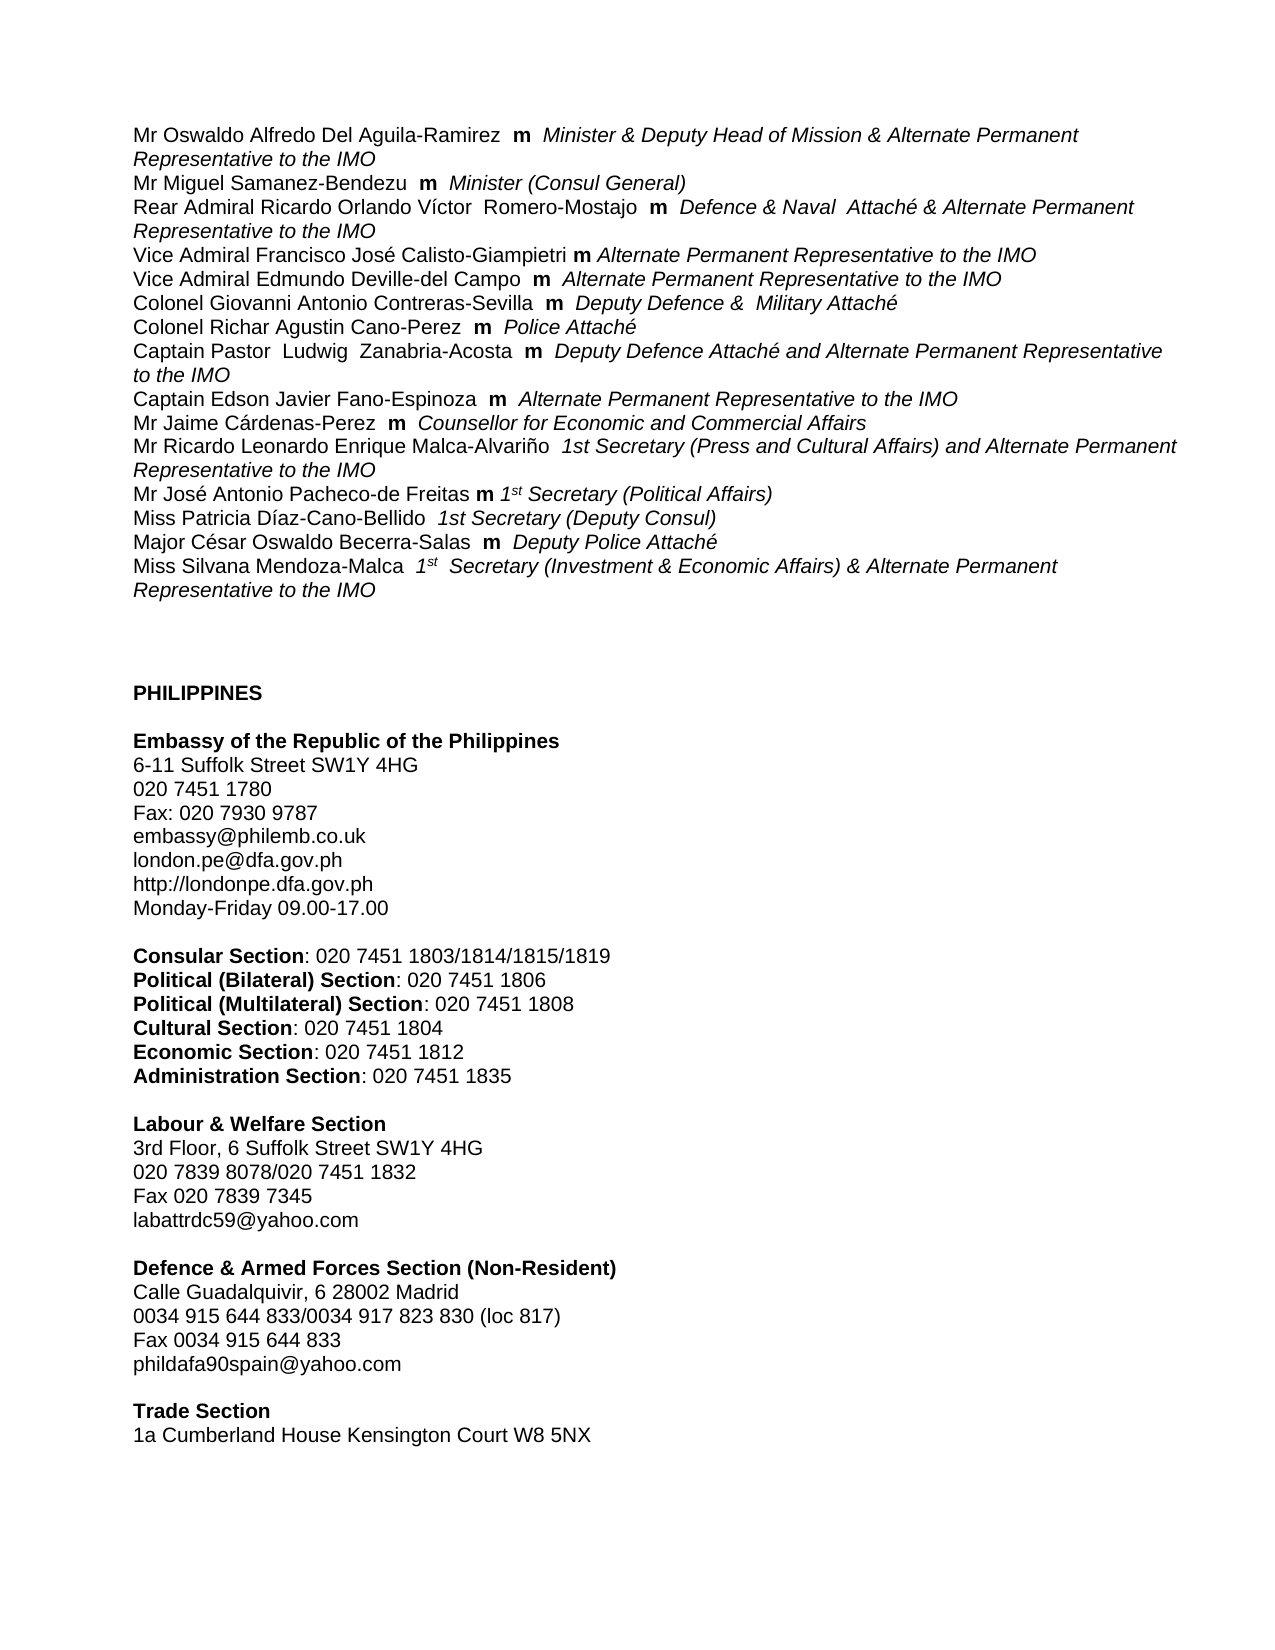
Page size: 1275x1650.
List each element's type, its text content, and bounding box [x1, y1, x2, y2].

text Miss Patricia Díaz-Cano-Bellido 1st Secretary (Deputy Consul) [133, 506, 1181, 530]
text http://londonpe.dfa.gov.ph [133, 872, 1181, 896]
text Cultural Section: 020 7451 1804 [133, 1016, 1181, 1040]
text embassy@philemb.co.uk [133, 824, 1181, 848]
text Captain Edson Javier Fano-Espinoza m Alternate Permanent Representative to the IMO [133, 386, 1181, 410]
text Major César Oswaldo Becerra-Salas m Deputy Police Attaché [133, 530, 1181, 554]
text Mr Miguel Samanez-Bendezu m Minister (Consul General) [133, 171, 1181, 195]
text Trade Section [133, 1399, 1181, 1423]
text 020 7451 1780 [133, 776, 1181, 800]
text Labour & Welfare Section [133, 1112, 1181, 1136]
text Fax 0034 915 644 833 [133, 1327, 1181, 1351]
text 1a Cumberland House Kensington Court W8 5NX [133, 1423, 1181, 1447]
text Monday-Friday 09.00-17.00 [133, 896, 1181, 920]
text Vice Admiral Edmundo Deville-del Campo m Alternate Permanent Representative to the IMO [133, 267, 1181, 291]
text PHILIPPINES [133, 681, 1181, 704]
text 6-11 Suffolk Street SW1Y 4HG [133, 752, 1181, 776]
text Embassy of the Republic of the Philippines [133, 728, 1181, 752]
text Fax 020 7839 7345 [133, 1184, 1181, 1208]
text 3rd Floor, 6 Suffolk Street SW1Y 4HG [133, 1136, 1181, 1160]
text Mr Ricardo Leonardo Enrique Malca-Alvariño 1st Secretary (Press and Cultural Affairs) and Alternate Permanent Representative to the IMO [133, 434, 1181, 482]
text Miss Silvana Mendoza-Malca 1st Secretary (Investment & Economic Affairs) & Alternate Permanent Representative to the IMO [133, 554, 1181, 602]
text Fax: 020 7930 9787 [133, 800, 1181, 824]
text Political (Bilateral) Section: 020 7451 1806 [133, 968, 1181, 992]
text 020 7839 8078/020 7451 1832 [133, 1160, 1181, 1184]
text Mr Jaime Cárdenas-Perez m Counsellor for Economic and Commercial Affairs [133, 410, 1181, 434]
text Mr José Antonio Pacheco-de Freitas m 1st Secretary (Political Affairs) [133, 482, 1181, 506]
text Political (Multilateral) Section: 020 7451 1808 [133, 992, 1181, 1016]
text Vice Admiral Francisco José Calisto-Giampietri m Alternate Permanent Representative to the IMO [133, 243, 1181, 267]
text Calle Guadalquivir, 6 28002 Madrid [133, 1279, 1181, 1303]
text Colonel Richar Agustin Cano-Perez m Police Attaché [133, 314, 1181, 338]
text london.pe@dfa.gov.ph [133, 848, 1181, 872]
text Colonel Giovanni Antonio Contreras-Sevilla m Deputy Defence & Military Attaché [133, 291, 1181, 314]
text Economic Section: 020 7451 1812 [133, 1040, 1181, 1064]
text 0034 915 644 833/0034 917 823 830 (loc 817) [133, 1303, 1181, 1327]
text Mr Oswaldo Alfredo Del Aguila-Ramirez m Minister & Deputy Head of Mission & Alternate Permanent Representative to the IMO [133, 123, 1181, 171]
text phildafa90spain@yahoo.com [133, 1351, 1181, 1375]
text labattrdc59@yahoo.com [133, 1208, 1181, 1232]
text Rear Admiral Ricardo Orlando Víctor Romero-Mostajo m Defence & Naval Attaché & Alternate Permanent Representative to the IMO [133, 195, 1181, 243]
text Defence & Armed Forces Section (Non-Resident) [133, 1256, 1181, 1279]
text Captain Pastor Ludwig Zanabria-Acosta m Deputy Defence Attaché and Alternate Permanent Representative to the IMO [133, 338, 1181, 386]
text Administration Section: 020 7451 1835 [133, 1064, 1181, 1088]
text Consular Section: 020 7451 1803/1814/1815/1819 [133, 944, 1181, 968]
